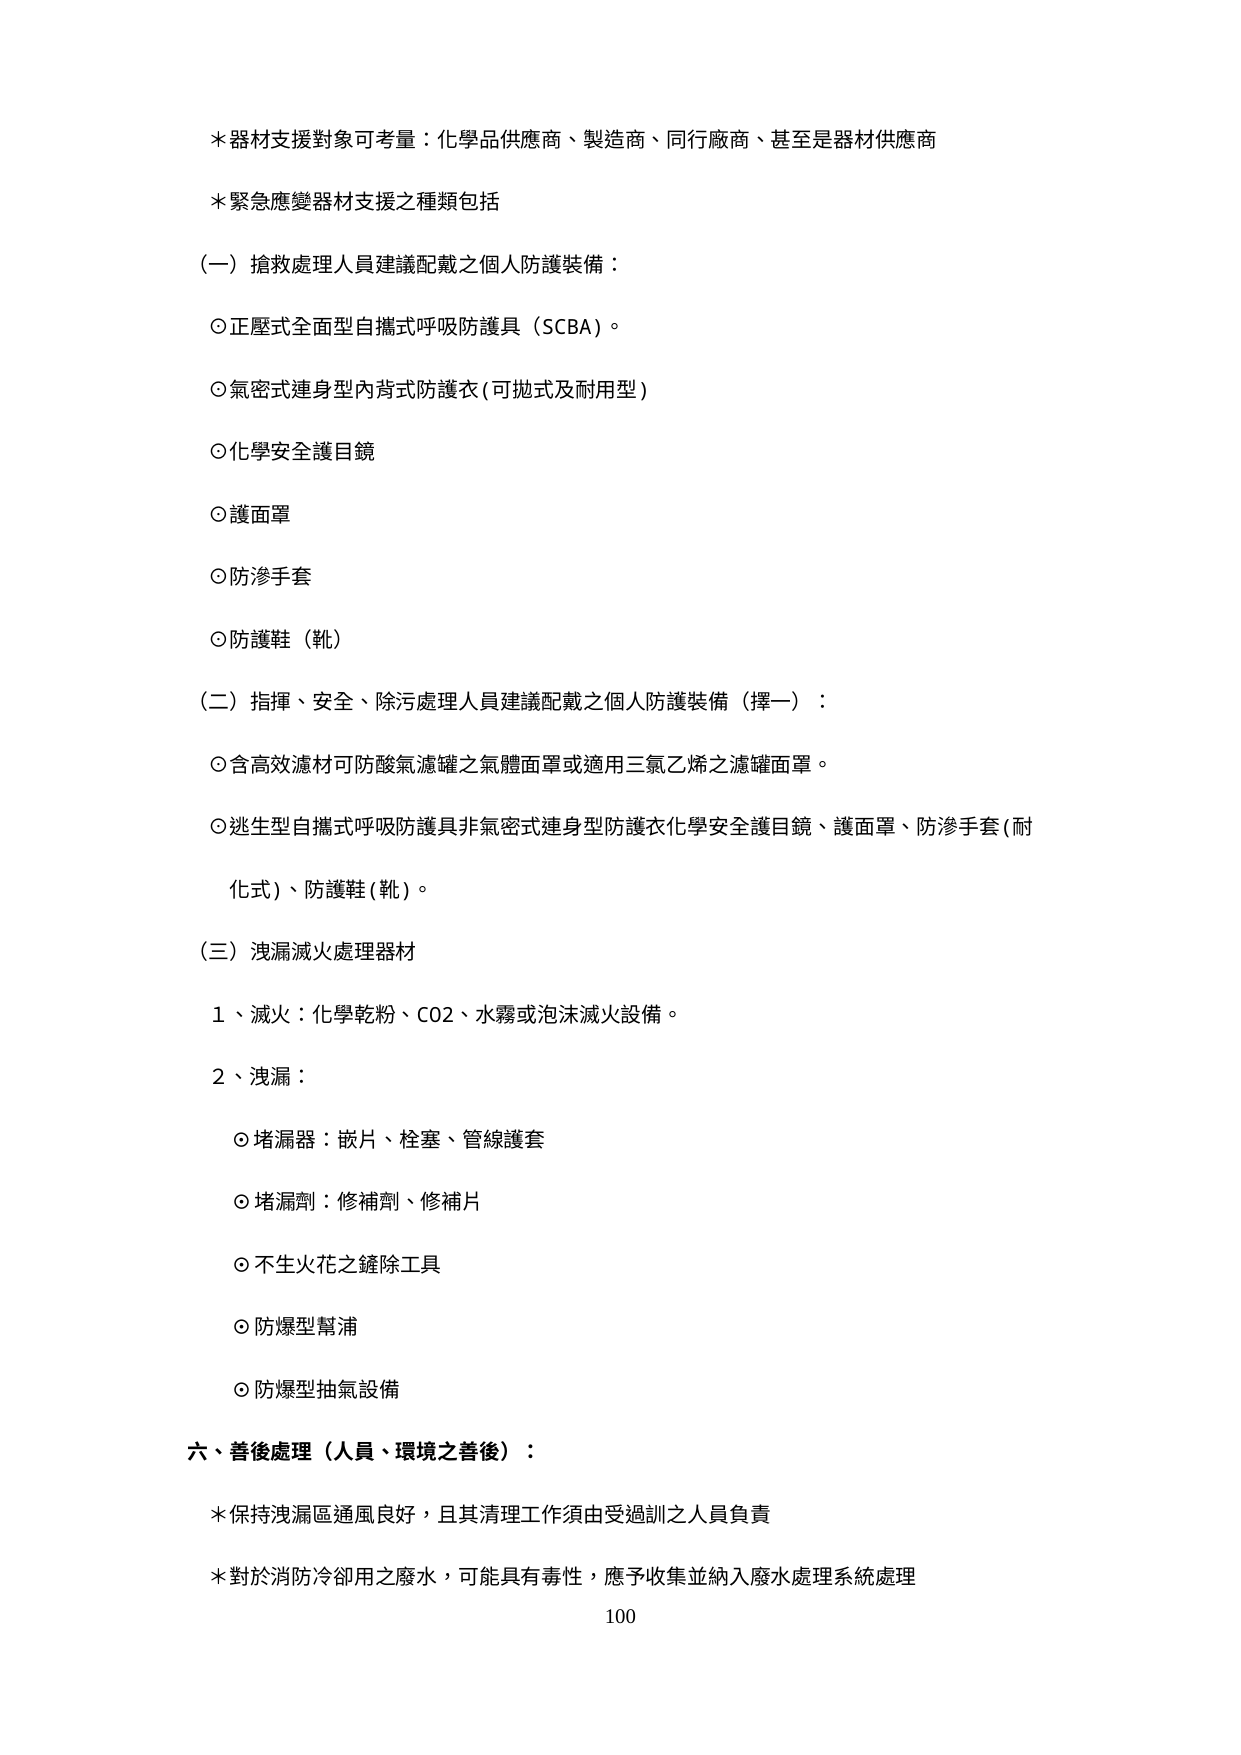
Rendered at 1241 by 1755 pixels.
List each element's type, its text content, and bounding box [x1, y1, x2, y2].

text ⊙防爆型抽氣設備 [187, 1346, 1053, 1409]
text （一）搶救處理人員建議配戴之個人防護裝備： [187, 221, 1053, 284]
text ⊙含高效濾材可防酸氣濾罐之氣體面罩或適用三氯乙烯之濾罐面罩。 [187, 721, 1053, 784]
text ⊙防滲手套 [187, 534, 1053, 596]
text ⊙逃生型自攜式呼吸防護具非氣密式連身型防護衣化學安全護目鏡、護面罩、防滲手套(耐化式)、防護鞋(靴)。 [187, 784, 1053, 909]
text ⊙正壓式全面型自攜式呼吸防護具（SCBA)。 [187, 284, 1053, 346]
text ⊙護面罩 [187, 471, 1053, 534]
text ⊙不生火花之鏟除工具 [187, 1221, 1053, 1284]
text ＊對於消防冷卻用之廢水，可能具有毒性，應予收集並納入廢水處理系統處理 [187, 1534, 1053, 1596]
text ２、洩漏： [208, 1034, 1053, 1096]
text ⊙防護鞋（靴） [187, 596, 1053, 659]
text １、滅火：化學乾粉、CO2、水霧或泡沫滅火設備。 [187, 971, 1053, 1034]
text ⊙堵漏劑：修補劑、修補片 [187, 1159, 1053, 1221]
text ⊙氣密式連身型內背式防護衣(可拋式及耐用型) [187, 346, 1053, 409]
text ⊙化學安全護目鏡 [187, 409, 1053, 471]
text ⊙堵漏器：嵌片、栓塞、管線護套 [229, 1096, 1053, 1159]
text ＊保持洩漏區通風良好，且其清理工作須由受過訓之人員負責 [187, 1471, 1053, 1534]
text ⊙防爆型幫浦 [187, 1284, 1053, 1346]
text （三）洩漏滅火處理器材 [187, 909, 1053, 971]
text ＊緊急應變器材支援之種類包括 [187, 159, 1053, 221]
text ＊器材支援對象可考量：化學品供應商、製造商、同行廠商、甚至是器材供應商 [187, 96, 1053, 159]
text （二）指揮、安全、除污處理人員建議配戴之個人防護裝備（擇一）： [187, 659, 1053, 721]
text 六、善後處理（人員、環境之善後）： [187, 1409, 1053, 1471]
